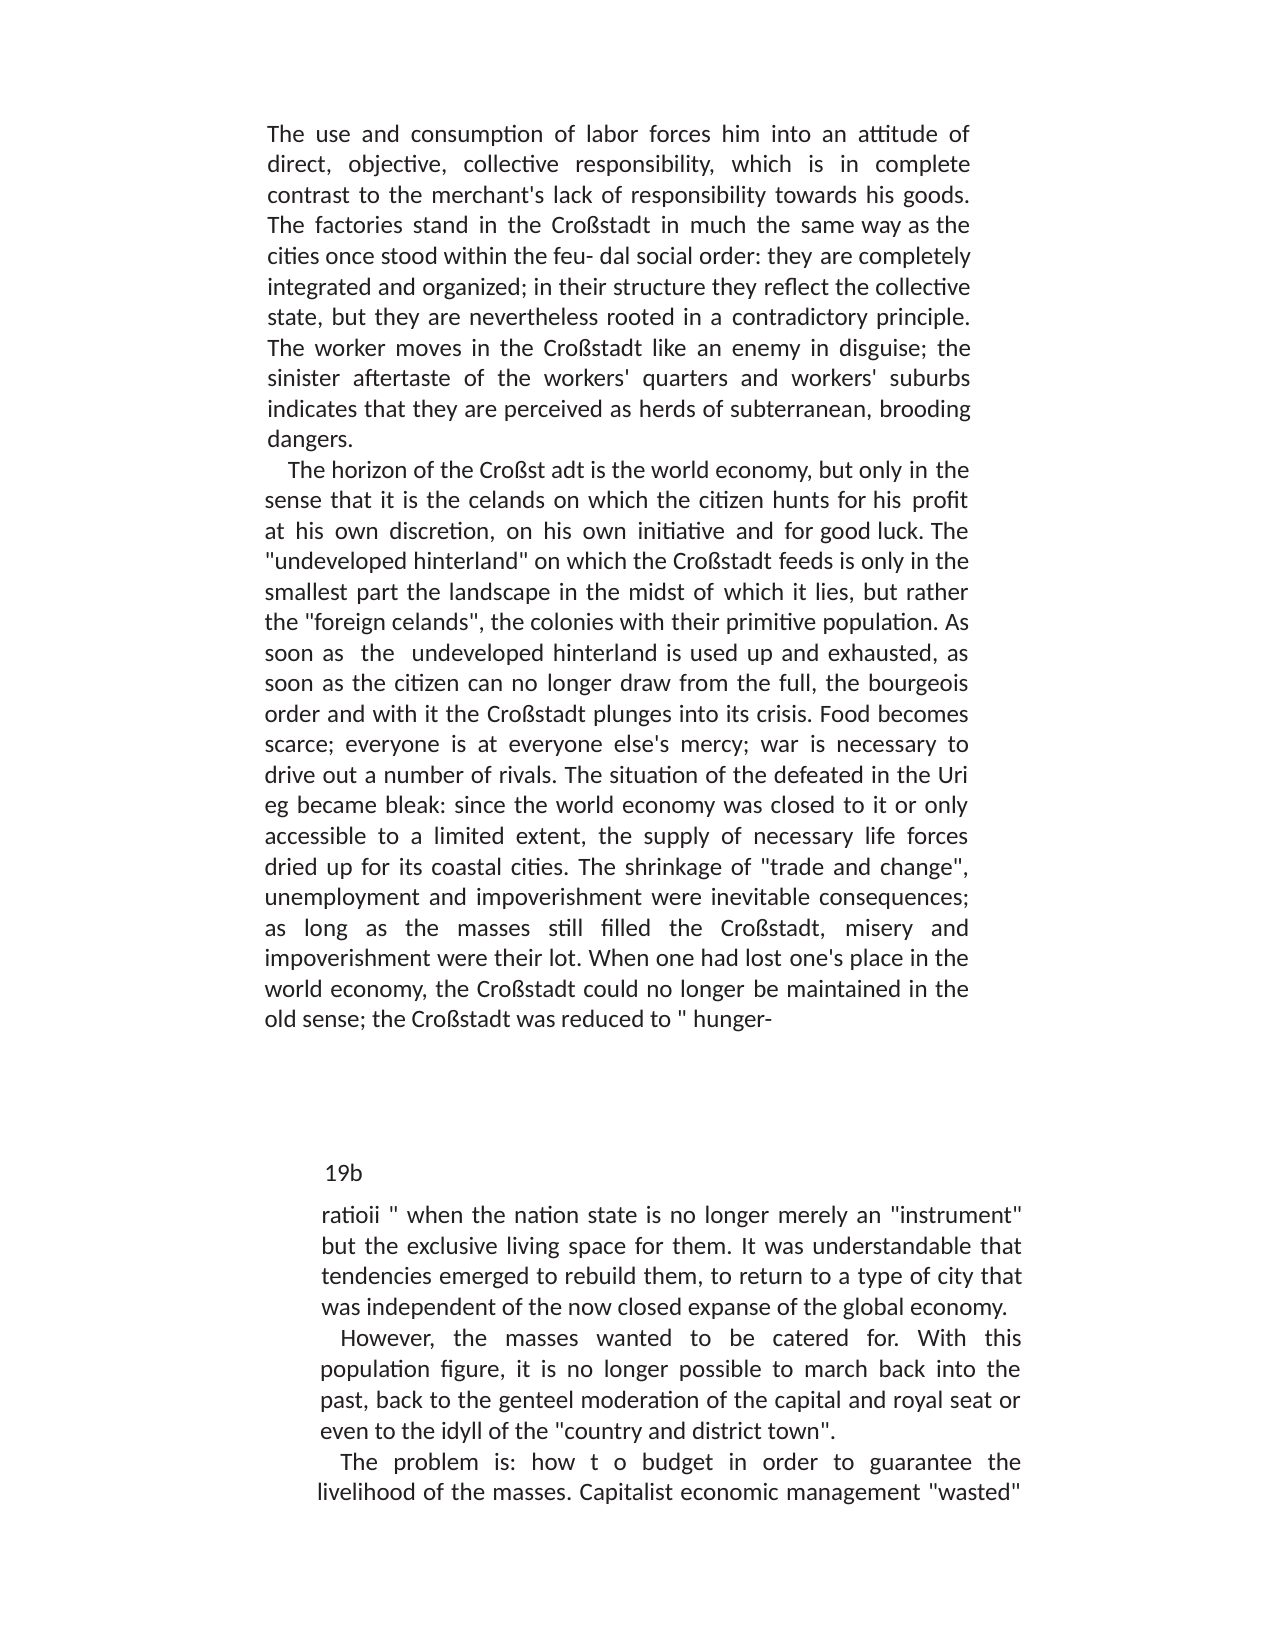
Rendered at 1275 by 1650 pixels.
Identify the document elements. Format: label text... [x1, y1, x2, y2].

text ratioii " when the nation state is no longer merely an "instrument" but the exclusive living space for them. It was understandable that tendencies emerged to rebuild them, to return to a type of city that was independent of the now closed expanse of the global economy. [321, 1199, 1023, 1322]
text The problem is: how t o budget in order to guarantee the livelihood of the masses. Capitalist economic management "wasted" [317, 1446, 1022, 1507]
text However, the masses wanted to be catered for. With this population figure, it is no longer possible to march back into the past, back to the genteel moderation of the capital and royal seat or even to the idyll of the "country and district town". [320, 1322, 1022, 1446]
text The use and consumption of labor forces him into an attitude of direct, objective, collective responsibility, which is in complete contrast to the merchant's lack of responsibility towards his goods. The factories stand in the Croßstadt in much the same way as the cities once stood within the feu- dal social order: they are completely integrated and organized; in their structure they reflect the collective state, but they are nevertheless rooted in a contradictory principle. The worker moves in the Croßstadt like an enemy in disguise; the sinister aftertaste of the workers' quarters and workers' suburbs indicates that they are perceived as herds of subterranean, brooding dangers. [267, 118, 971, 454]
text 19b [324, 1157, 1157, 1187]
text The horizon of the Croßst adt is the world economy, but only in the sense that it is the celands on which the citizen hunts for his profit at his own discretion, on his own initiative and for good luck. The "undeveloped hinterland" on which the Croßstadt feeds is only in the smallest part the landscape in the midst of which it lies, but rather the "foreign celands", the colonies with their primitive population. As soon as the undeveloped hinterland is used up and exhausted, as soon as the citizen can no longer draw from the full, the bourgeois order and with it the Croßstadt plunges into its crisis. Food becomes scarce; everyone is at everyone else's mercy; war is necessary to drive out a number of rivals. The situation of the defeated in the Uri eg became bleak: since the world economy was closed to it or only accessible to a limited extent, the supply of necessary life forces dried up for its coastal cities. The shrinkage of "trade and change", unemployment and impoverishment were inevitable consequences; as long as the masses still filled the Croßstadt, misery and impoverishment were their lot. When one had lost one's place in the world economy, the Croßstadt could no longer be maintained in the old sense; the Croßstadt was reduced to " hunger- [264, 454, 969, 1034]
